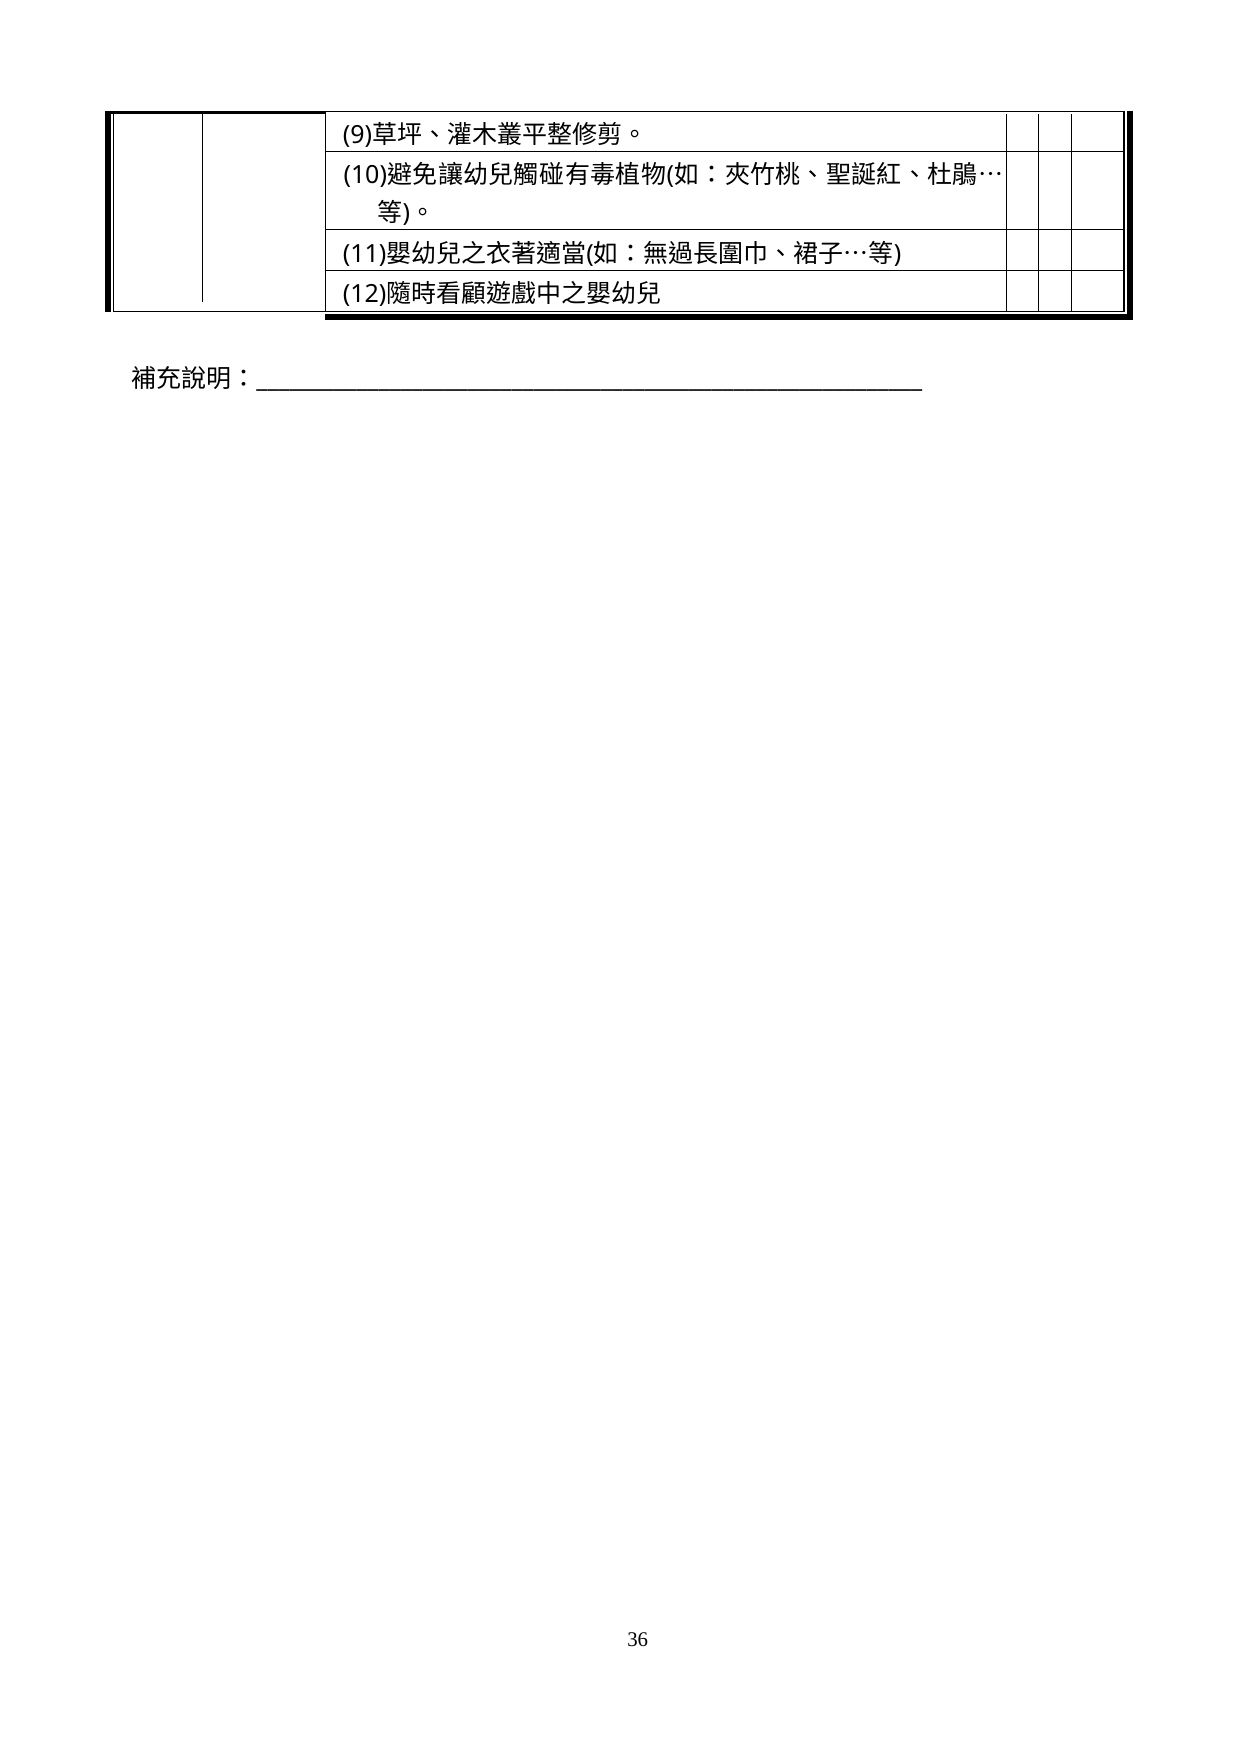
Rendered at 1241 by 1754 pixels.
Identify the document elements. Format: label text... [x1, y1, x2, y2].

table_cell (9)草坪、灌木叢平整修剪。 [326, 112, 1007, 151]
table_cell [1072, 230, 1123, 270]
table_cell [1039, 271, 1071, 311]
table_cell [1039, 112, 1071, 151]
table_cell [1071, 112, 1123, 151]
table_cell [114, 114, 203, 311]
table_cell (12)隨時看顧遊戲中之嬰幼兒 [326, 271, 1006, 311]
table_cell [1072, 271, 1123, 311]
table_cell [1007, 230, 1038, 270]
table_cell [1007, 112, 1039, 151]
text 補充說明：____________________________________________________________ [131, 357, 1144, 395]
table_cell [1007, 152, 1038, 229]
table_cell [1039, 230, 1071, 270]
table_cell [203, 114, 325, 311]
table_cell (11)嬰幼兒之衣著適當(如：無過長圍巾、裙子…等) [326, 230, 1006, 270]
table_cell [1072, 152, 1123, 229]
table_cell (10)避免讓幼兒觸碰有毒植物(如：夾竹桃、聖誕紅、杜鵑…等)。 [326, 152, 1006, 229]
table_cell [1039, 152, 1071, 229]
table_cell [1007, 271, 1038, 311]
